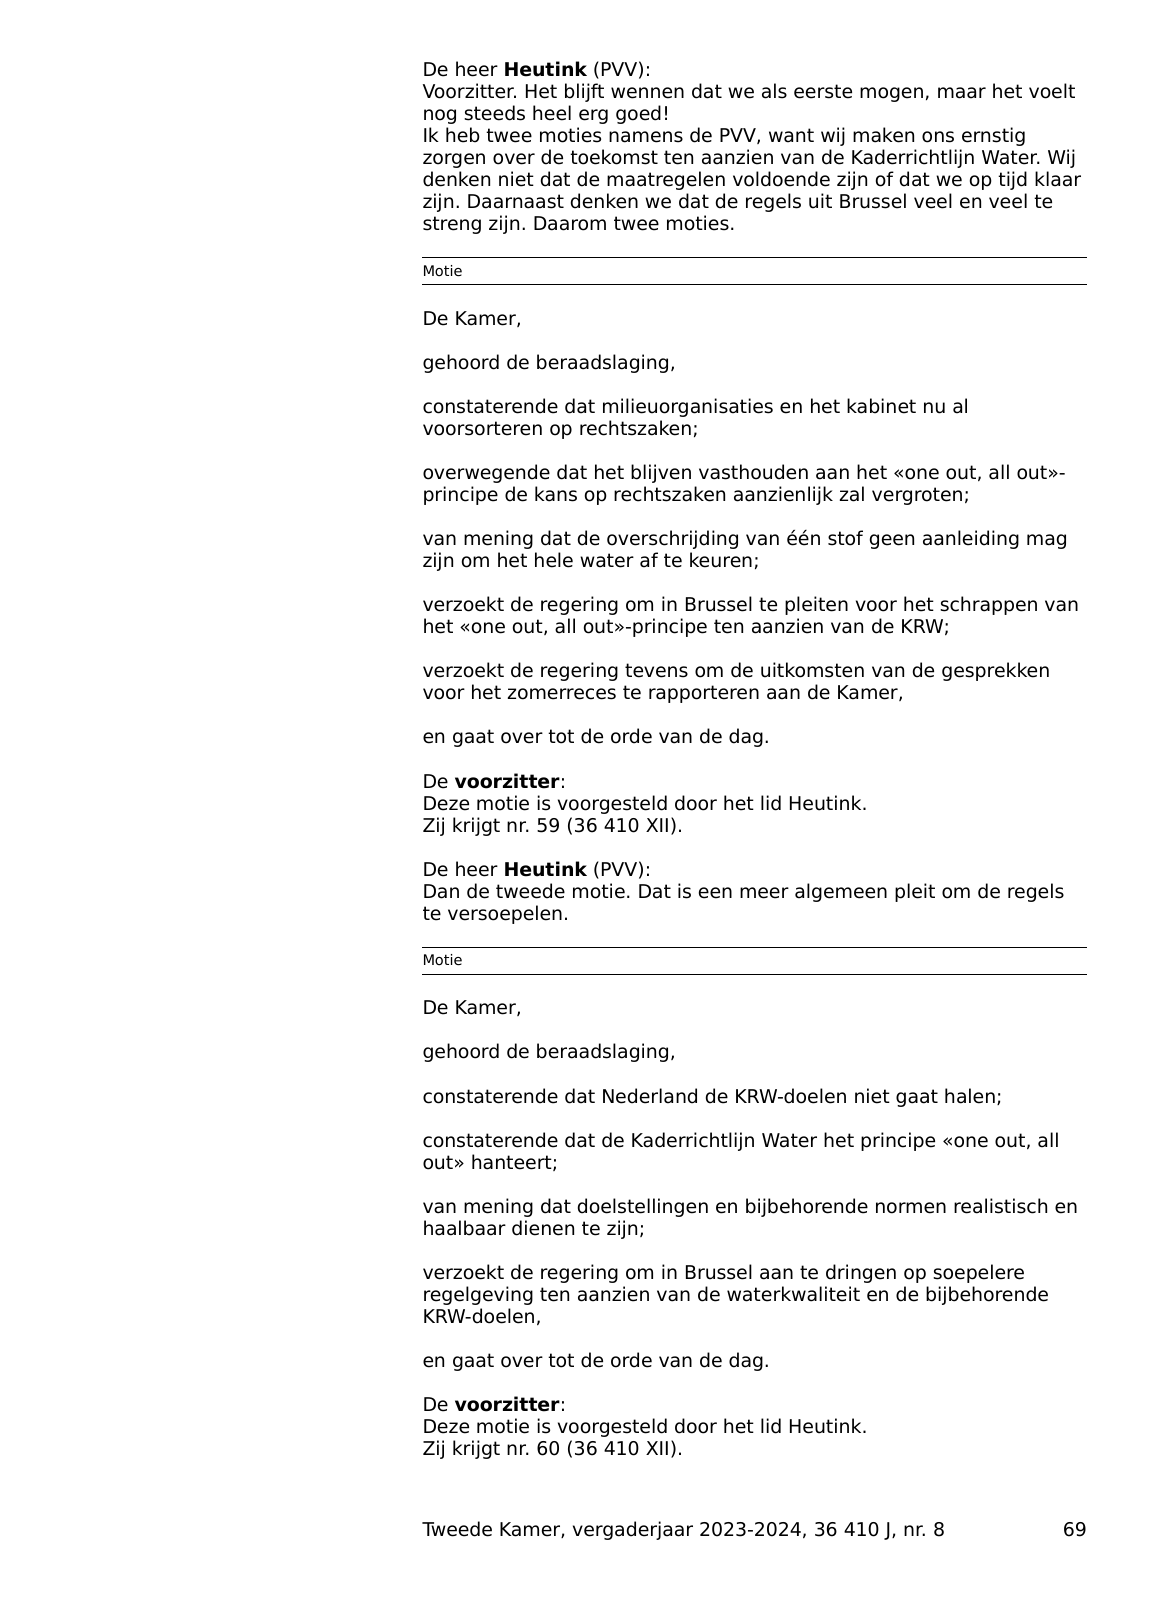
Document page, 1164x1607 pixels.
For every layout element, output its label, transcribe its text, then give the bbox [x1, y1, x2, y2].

text De voorzitter: [422, 771, 1087, 793]
text Zij krijgt nr. 59 (36 410 XII). [422, 814, 1087, 837]
text van mening dat de overschrijding van één stof geen aanleiding mag zijn om het hele water af te keuren; [422, 528, 1087, 572]
text Deze motie is voorgesteld door het lid Heutink. [422, 793, 1087, 814]
text en gaat over tot de orde van de dag. [422, 726, 1087, 748]
text verzoekt de regering om in Brussel aan te dringen op soepelere regelgeving ten aanzien van de waterkwaliteit en de bijbehorende KRW-doelen, [422, 1262, 1087, 1328]
table_header Motie [422, 258, 1087, 284]
text Deze motie is voorgesteld door het lid Heutink. [422, 1416, 1087, 1438]
text Zij krijgt nr. 60 (36 410 XII). [422, 1438, 1087, 1460]
text constaterende dat de Kaderrichtlijn Water het principe «one out, all out» hanteert; [422, 1130, 1087, 1174]
text verzoekt de regering om in Brussel te pleiten voor het schrappen van het «one out, all out»-principe ten aanzien van de KRW; [422, 594, 1087, 638]
text De heer Heutink (PVV): [422, 59, 1087, 81]
text De Kamer, [422, 997, 1087, 1019]
text constaterende dat milieuorganisaties en het kabinet nu al voorsorteren op rechtszaken; [422, 396, 1087, 440]
text Ik heb twee moties namens de PVV, want wij maken ons ernstig zorgen over de toekomst ten aanzien van de Kaderrichtlijn Water. Wij denken niet dat de maatregelen voldoende zijn of dat we op tijd klaar zijn. Daarnaast denken we dat de regels uit Brussel veel en veel te streng zijn. Daarom twee moties. [422, 125, 1087, 235]
text constaterende dat Nederland de KRW-doelen niet gaat halen; [422, 1086, 1087, 1107]
text Voorzitter. Het blijft wennen dat we als eerste mogen, maar het voelt nog steeds heel erg goed! [422, 81, 1087, 125]
text van mening dat doelstellingen en bijbehorende normen realistisch en haalbaar dienen te zijn; [422, 1196, 1087, 1240]
text verzoekt de regering tevens om de uitkomsten van de gesprekken voor het zomerreces te rapporteren aan de Kamer, [422, 660, 1087, 704]
text Dan de tweede motie. Dat is een meer algemeen pleit om de regels te versoepelen. [422, 881, 1087, 925]
text De voorzitter: [422, 1394, 1087, 1416]
text gehoord de beraadslaging, [422, 1041, 1087, 1063]
table_header Motie [422, 948, 1087, 974]
text gehoord de beraadslaging, [422, 352, 1087, 373]
text De Kamer, [422, 307, 1087, 329]
text overwegende dat het blijven vasthouden aan het «one out, all out»-principe de kans op rechtszaken aanzienlijk zal vergroten; [422, 462, 1087, 506]
text en gaat over tot de orde van de dag. [422, 1350, 1087, 1372]
text De heer Heutink (PVV): [422, 859, 1087, 881]
